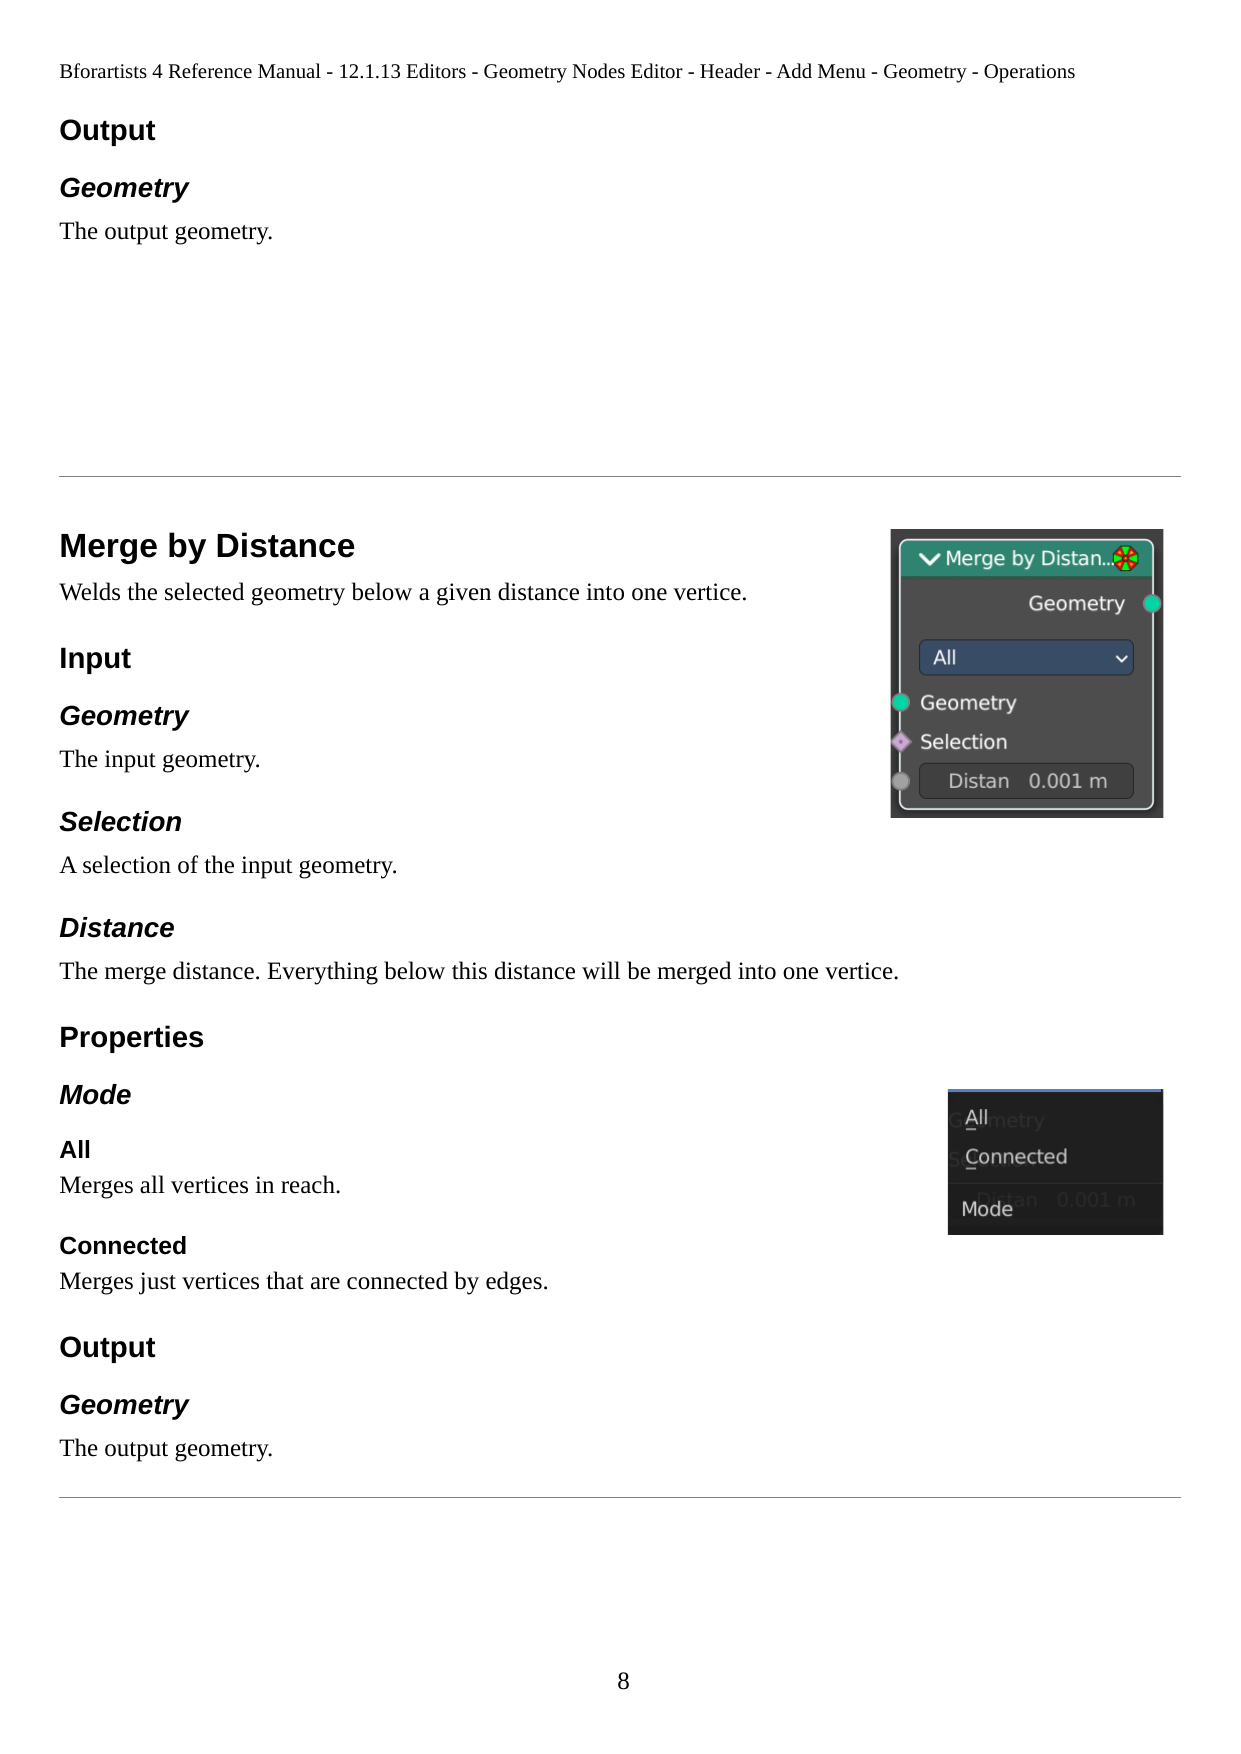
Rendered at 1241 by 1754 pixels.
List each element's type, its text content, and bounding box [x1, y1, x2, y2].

text Merges all vertices in reach. [59, 1170, 947, 1199]
picture [890, 529, 1164, 818]
subtitle [1164, 699, 1181, 731]
text The merge distance. Everything below this distance will be merged into one vertice. [59, 956, 1181, 984]
subtitle Input [59, 641, 890, 674]
subtitle Output [59, 113, 1181, 146]
subtitle All [59, 1135, 947, 1164]
subtitle Merge by Distance [59, 526, 1181, 565]
subtitle Connected [59, 1231, 1181, 1260]
subtitle Geometry [59, 699, 890, 731]
text The output geometry. [59, 1433, 1181, 1462]
subtitle Mode [59, 1078, 1181, 1110]
text The output geometry. [59, 216, 1181, 244]
subtitle [1164, 641, 1181, 674]
text A selection of the input geometry. [59, 850, 1181, 879]
subtitle Geometry [59, 171, 1181, 203]
subtitle Selection [59, 806, 1181, 837]
subtitle Properties [59, 1019, 1181, 1053]
text [1164, 744, 1181, 773]
subtitle Distance [59, 911, 1181, 943]
subtitle Output [59, 1330, 1181, 1364]
text The input geometry. [59, 744, 890, 773]
subtitle Geometry [59, 1389, 1181, 1421]
picture [947, 1089, 1164, 1235]
text Welds the selected geometry below a given distance into one vertice. [59, 577, 890, 606]
subtitle [1164, 1135, 1181, 1164]
text Merges just vertices that are connected by edges. [59, 1266, 1181, 1295]
